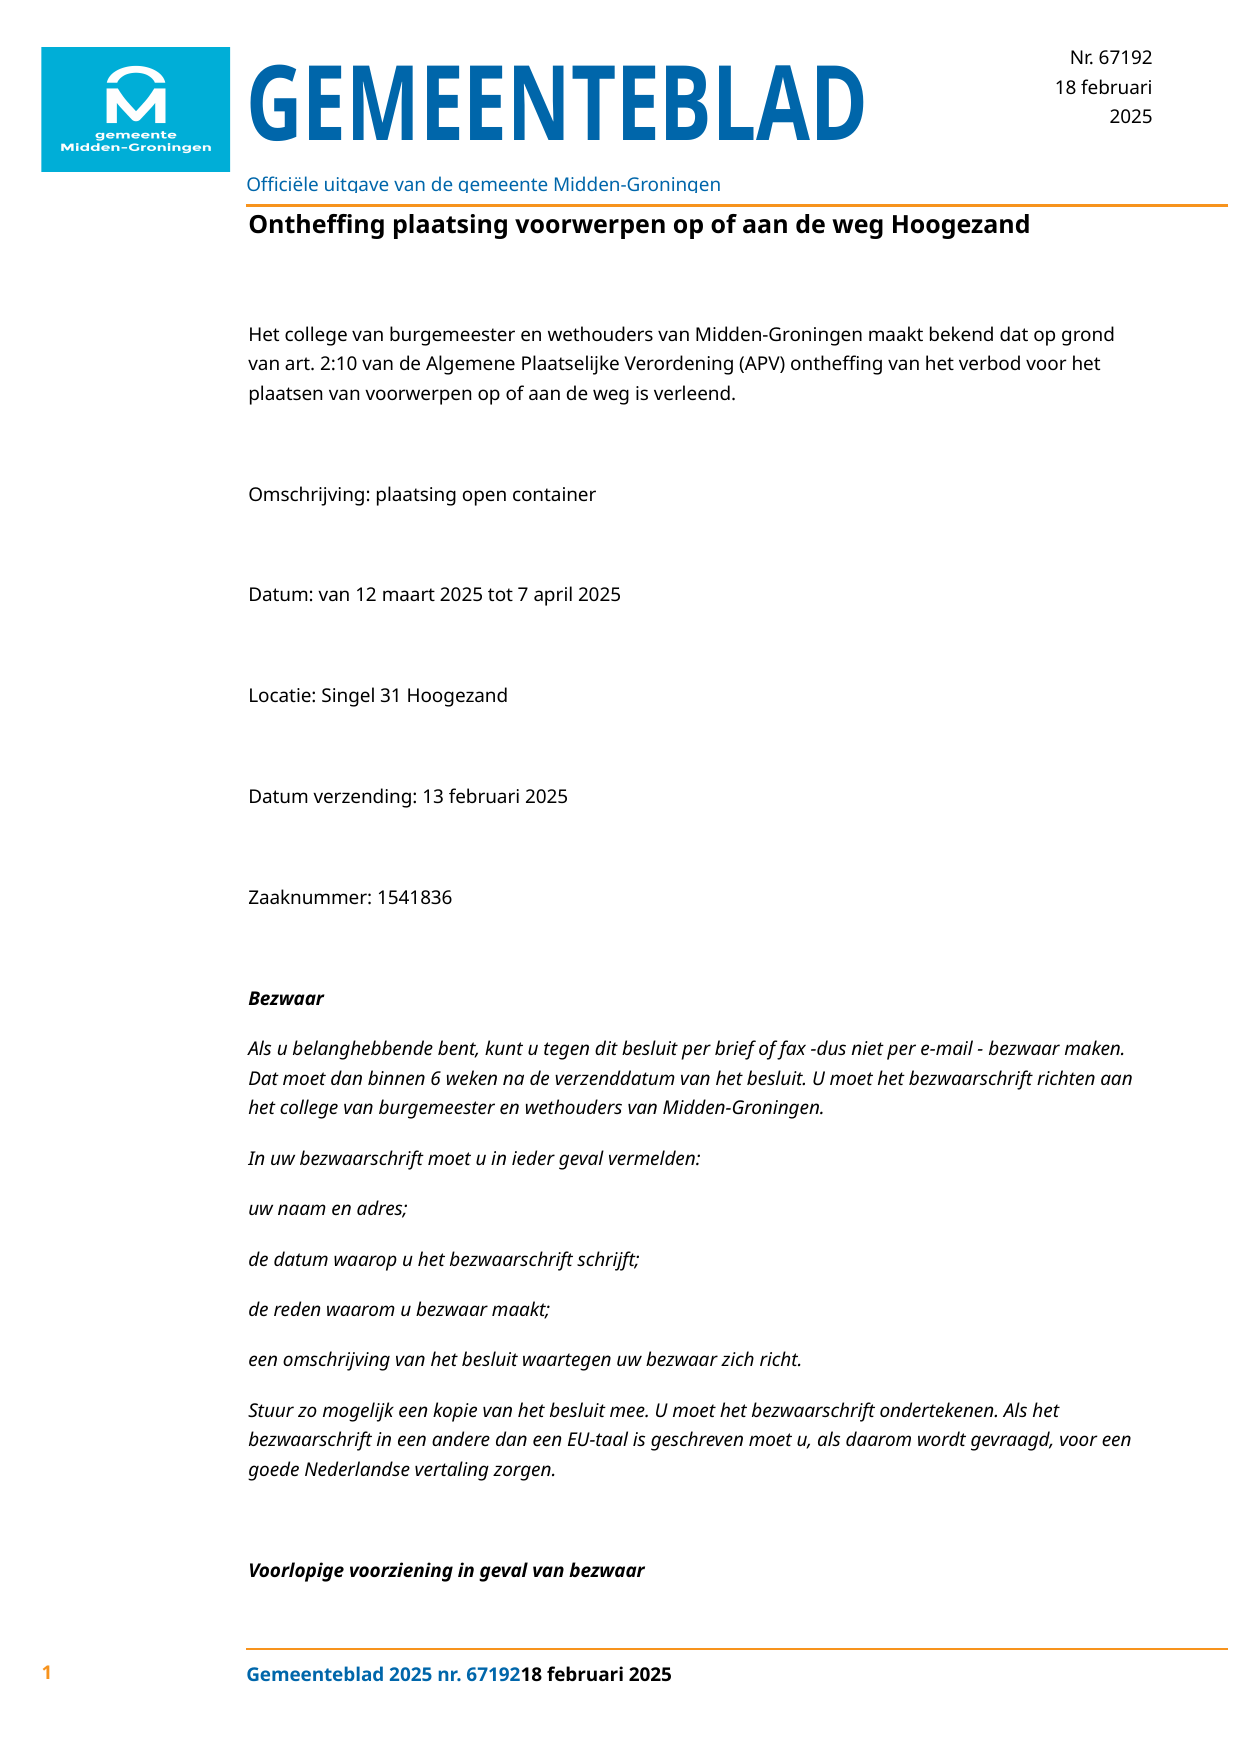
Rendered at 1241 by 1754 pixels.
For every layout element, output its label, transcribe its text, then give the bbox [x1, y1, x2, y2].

picture [108, 66, 164, 82]
text de reden waarom u bezwaar maakt; [248, 1296, 1152, 1322]
text een omschrijving van het besluit waartegen uw bezwaar zich richt. [248, 1347, 1152, 1372]
text Het college van burgemeester en wethouders van Midden-Groningen maakt bekend dat op grond van art. 2:10 van de Algemene Plaatselijke Verordening (APV) ontheffing van het verbod voor het plaatsen van voorwerpen op of aan de weg is verleend. [248, 321, 1152, 406]
text Omschrijving: plaatsing open container [248, 481, 1152, 506]
text Ontheffing plaatsing voorwerpen op of aan de weg Hoogezand [248, 207, 1152, 241]
text Stuur zo mogelijk een kopie van het besluit mee. U moet het bezwaarschrift ondertekenen. Als het bezwaarschrift in een andere dan een EU-taal is geschreven moet u, als daarom wordt gevraagd, voor een goede Nederlandse vertaling zorgen. [248, 1397, 1152, 1482]
picture [184, 146, 190, 153]
text Datum verzending: 13 februari 2025 [248, 783, 1152, 809]
picture [107, 89, 165, 122]
text In uw bezwaarschrift moet u in ieder geval vermelden: [248, 1145, 1152, 1171]
text uw naam en adres; [248, 1195, 1152, 1221]
text Voorlopige voorziening in geval van bezwaar [248, 1557, 1152, 1583]
text Als u belanghebbende bent, kunt u tegen dit besluit per brief of fax -dus niet per e-mail - bezwaar maken. Dat moet dan binnen 6 weken na de verzenddatum van het besluit. U moet het bezwaarschrift richten aan het college van burgemeester en wethouders van Midden-Groningen. [248, 1035, 1152, 1120]
text Bezwaar [248, 985, 1152, 1011]
text Zaaknummer: 1541836 [248, 884, 1152, 910]
text Locatie: Singel 31 Hoogezand [248, 682, 1152, 708]
text de datum waarop u het bezwaarschrift schrijft; [248, 1246, 1152, 1271]
text Datum: van 12 maart 2025 tot 7 april 2025 [248, 582, 1152, 607]
